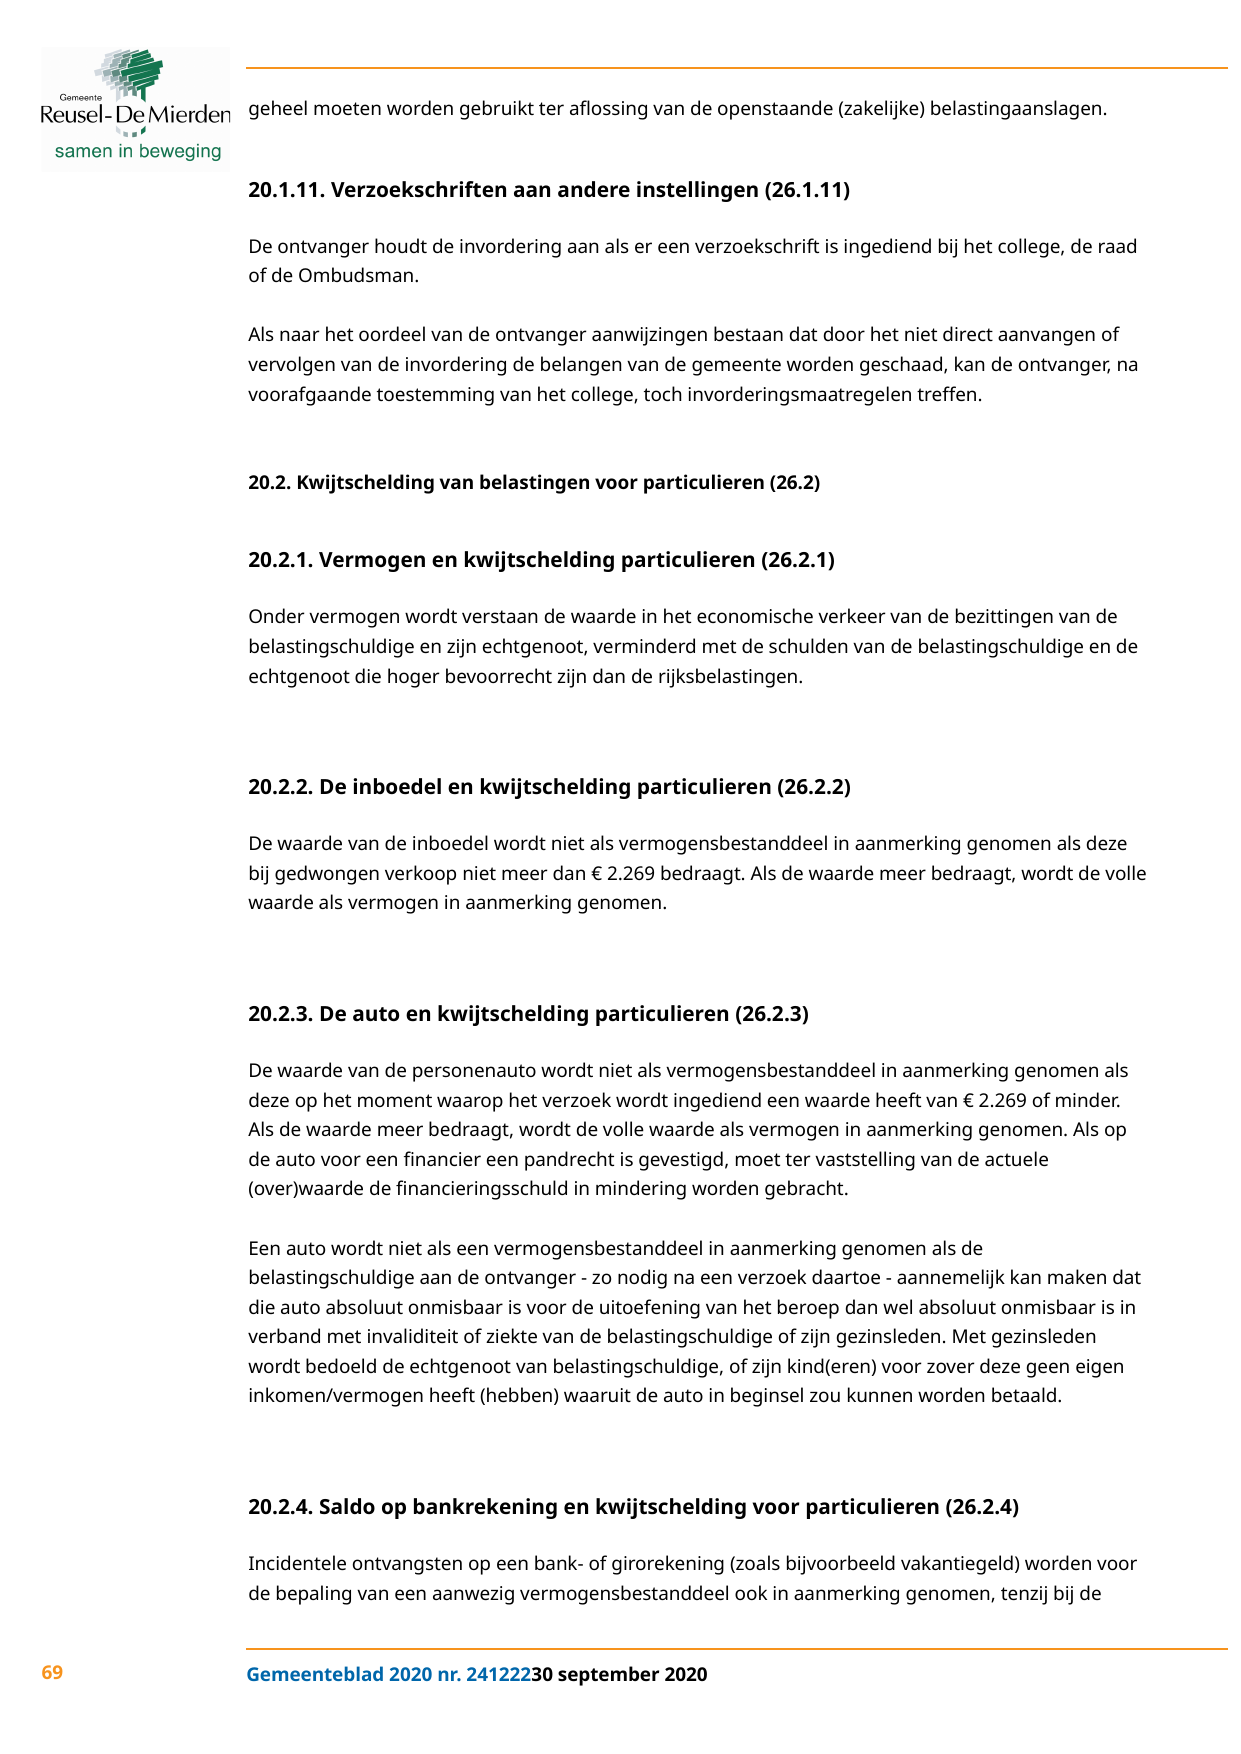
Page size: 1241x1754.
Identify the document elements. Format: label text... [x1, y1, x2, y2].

text De ontvanger houdt de invordering aan als er een verzoekschrift is ingediend bij het college, de raad of de Ombudsman. [248, 233, 1152, 288]
picture [41, 47, 231, 172]
text De waarde van de inboedel wordt niet als vermogensbestanddeel in aanmerking genomen als deze bij gedwongen verkoop niet meer dan € 2.269 bedraagt. Als de waarde meer bedraagt, wordt de volle waarde als vermogen in aanmerking genomen. [248, 830, 1152, 915]
text 20.2.1. Vermogen en kwijtschelding particulieren (26.2.1) [248, 546, 1152, 574]
text Als naar het oordeel van de ontvanger aanwijzingen bestaan dat door het niet direct aanvangen of vervolgen van de invordering de belangen van de gemeente worden geschaad, kan de ontvanger, na voorafgaande toestemming van het college, toch invorderingsmaatregelen treffen. [248, 322, 1152, 406]
text Een auto wordt niet als een vermogensbestanddeel in aanmerking genomen als de belastingschuldige aan de ontvanger - zo nodig na een verzoek daartoe - aannemelijk kan maken dat die auto absoluut onmisbaar is voor de uitoefening van het beroep dan wel absoluut onmisbaar is in verband met invaliditeit of ziekte van de belastingschuldige of zijn gezinsleden. Met gezinsleden wordt bedoeld de echtgenoot van belastingschuldige, of zijn kind(eren) voor zover deze geen eigen inkomen/vermogen heeft (hebben) waaruit de auto in beginsel zou kunnen worden betaald. [248, 1235, 1152, 1408]
text 20.1.11. Verzoekschriften aan andere instellingen (26.1.11) [248, 175, 1152, 203]
text Onder vermogen wordt verstaan de waarde in het economische verkeer van de bezittingen van de belastingschuldige en zijn echtgenoot, verminderd met de schulden van de belastingschuldige en de echtgenoot die hoger bevoorrecht zijn dan de rijksbelastingen. [248, 604, 1152, 688]
text 20.2.3. De auto en kwijtschelding particulieren (26.2.3) [248, 999, 1152, 1028]
text 20.2.4. Saldo op bankrekening en kwijtschelding voor particulieren (26.2.4) [248, 1492, 1152, 1521]
text Incidentele ontvangsten op een bank- of girorekening (zoals bijvoorbeeld vakantiegeld) worden voor de bepaling van een aanwezig vermogensbestanddeel ook in aanmerking genomen, tenzij bij de [248, 1550, 1152, 1606]
text De waarde van de personenauto wordt niet als vermogensbestanddeel in aanmerking genomen als deze op het moment waarop het verzoek wordt ingediend een waarde heeft van € 2.269 of minder. Als de waarde meer bedraagt, wordt de volle waarde als vermogen in aanmerking genomen. Als op de auto voor een financier een pandrecht is gevestigd, moet ter vaststelling van de actuele (over)waarde de financieringsschuld in mindering worden gebracht. [248, 1057, 1152, 1201]
text 20.2.2. De inboedel en kwijtschelding particulieren (26.2.2) [248, 772, 1152, 801]
text geheel moeten worden gebruikt ter aflossing van de openstaande (zakelijke) belastingaanslagen. [248, 95, 1152, 121]
text 20.2. Kwijtschelding van belastingen voor particulieren (26.2) [248, 469, 1152, 495]
